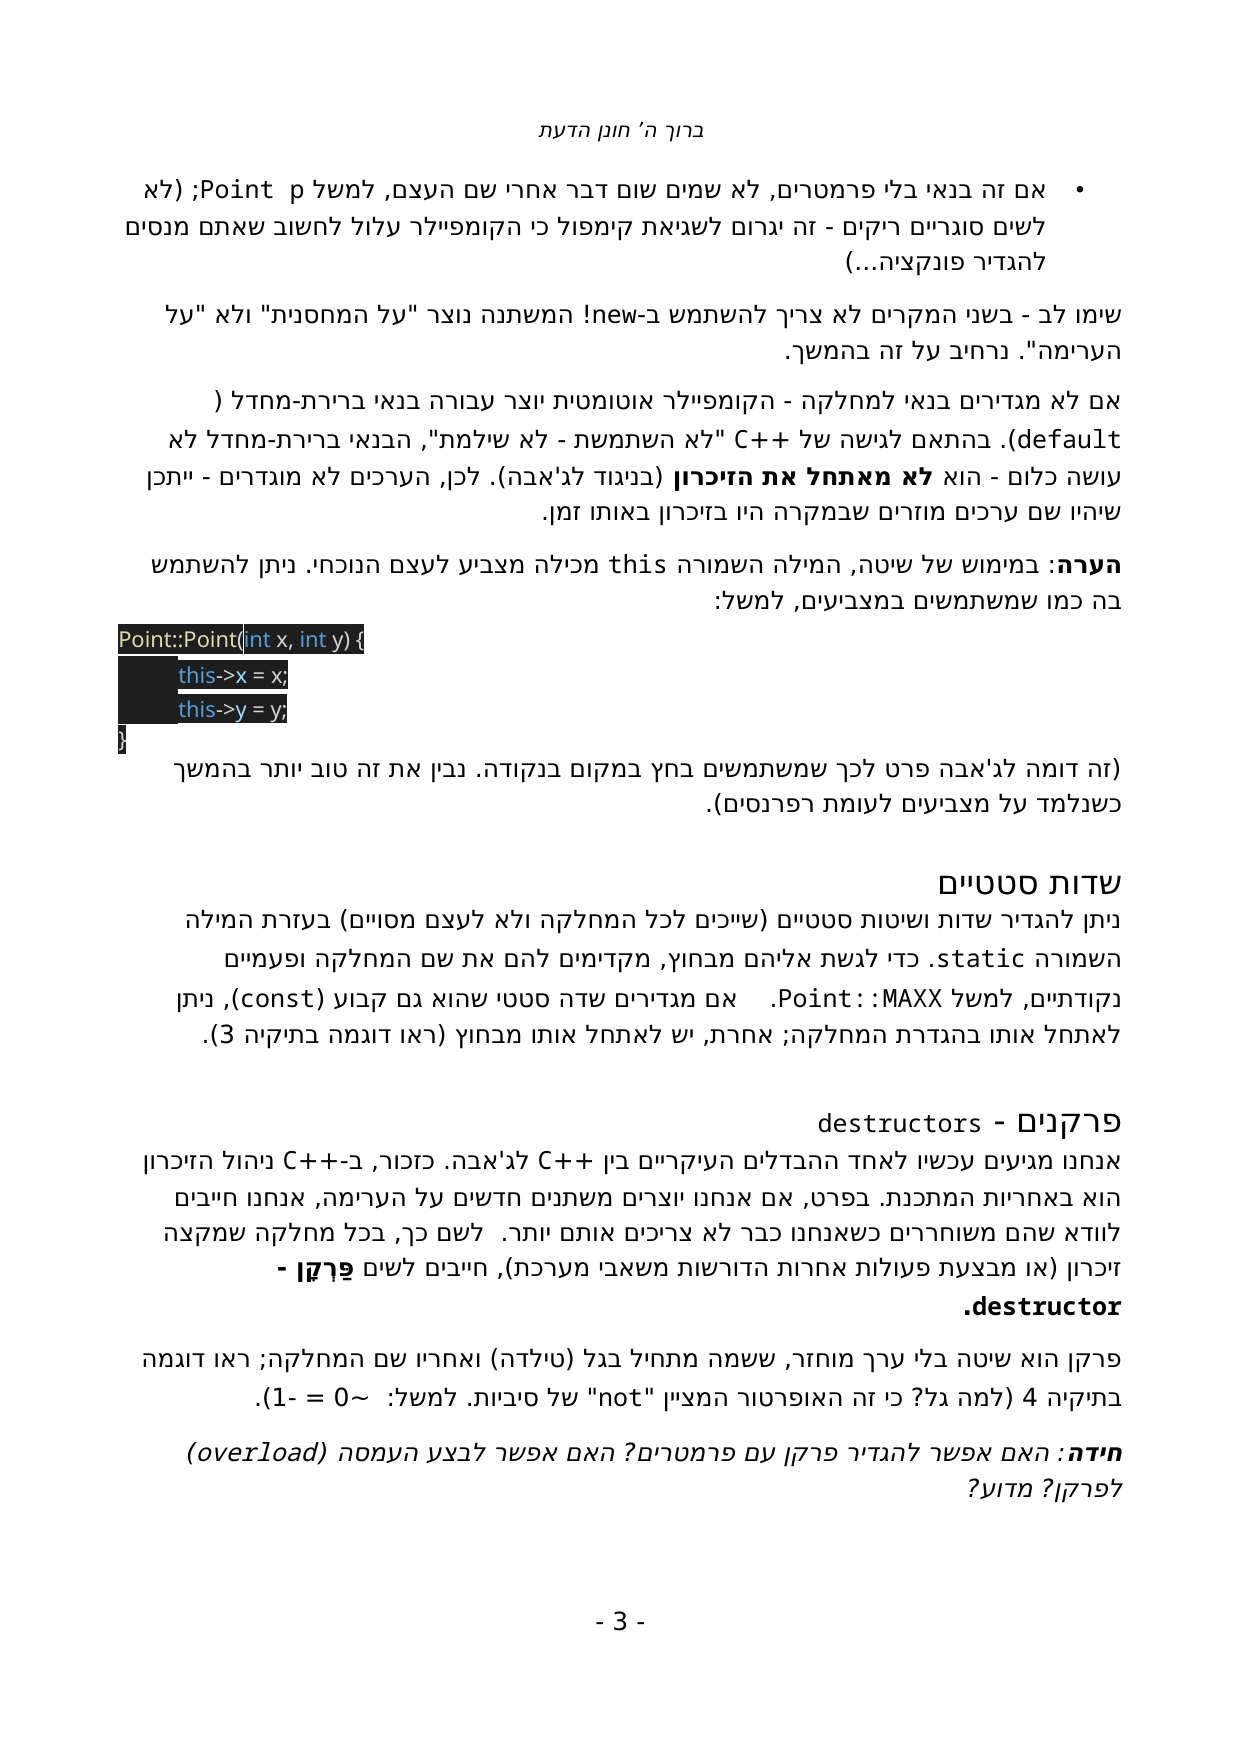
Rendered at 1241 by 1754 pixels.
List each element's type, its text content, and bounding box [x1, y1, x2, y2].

list אם זה בנאי בלי פרמטרים, לא שמים שום דבר אחרי שם העצם, למשל Point p; (לא לשים סוגריים ריקים - זה יגרום לשגיאת קימפול כי הקומפיילר עלול לחשוב שאתם מנסים להגדיר פונקציה...) [118, 172, 1084, 276]
subtitle פרקנים - destructors [118, 1101, 1122, 1140]
subtitle שדות סטטיים [118, 864, 1122, 903]
text ניתן להגדיר שדות ושיטות סטטיים (שייכים לכל המחלקה ולא לעצם מסויים) בעזרת המילה השמורה static. כדי לגשת אליהם מבחוץ, מקדימים להם את שם המחלקה ופעמיים נקודתיים, למשל Point::MAXX. אם מגדירים שדה סטטי שהוא גם קבוע (const), ניתן לאתחל אותו בהגדרת המחלקה; אחרת, יש לאתחל אותו מבחוץ (ראו דוגמה בתיקיה 3). [118, 905, 1122, 1049]
text (זה דומה לג'אבה פרט לכך שמשתמשים בחץ במקום בנקודה. נבין את זה טוב יותר בהמשך כשנלמד על מצביעים לעומת רפרנסים). [118, 754, 1122, 818]
text הערה: במימוש של שיטה, המילה השמורה this מכילה מצביע לעצם הנוכחי. ניתן להשתמש בה כמו שמשתמשים במצביעים, למשל: [118, 546, 1122, 615]
text חידה: האם אפשר להגדיר פרקן עם פרמטרים? האם אפשר לבצע העמסה (overload) לפרקן? מדוע? [118, 1434, 1122, 1504]
text } [118, 724, 1122, 754]
text this->x = x; [118, 656, 1122, 690]
text אם לא מגדירים בנאי למחלקה - הקומפיילר אוטומטית יוצר עבורה בנאי ברירת-מחדל (default). בהתאם לגישה של ++C "לא השתמשת - לא שילמת", הבנאי ברירת-מחדל לא עושה כלום - הוא לא מאתחל את הזיכרון (בניגוד לג'אבה). לכן, הערכים לא מוגדרים - ייתכן שיהיו שם ערכים מוזרים שבמקרה היו בזיכרון באותו זמן. [118, 386, 1122, 526]
text this->y = y; [118, 690, 1122, 724]
text Point::Point(int x, int y) { [118, 624, 1122, 654]
text שימו לב - בשני המקרים לא צריך להשתמש ב-new! המשתנה נוצר "על המחסנית" ולא "על הערימה". נרחיב על זה בהמשך. [118, 296, 1122, 365]
text אנחנו מגיעים עכשיו לאחד ההבדלים העיקריים בין ++C לג'אבה. כזכור, ב-++C ניהול הזיכרון הוא באחריות המתכנת. בפרט, אם אנחנו יוצרים משתנים חדשים על הערימה, אנחנו חייבים לוודא שהם משוחררים כשאנחנו כבר לא צריכים אותם יותר. לשם כך, בכל מחלקה שמקצה זיכרון (או מבצעת פעולות אחרות הדורשות משאבי מערכת), חייבים לשים פַּרְקָן - destructor. [118, 1143, 1122, 1323]
text פרקן הוא שיטה בלי ערך מוחזר, ששמה מתחיל בגל (טילדה) ואחריו שם המחלקה; ראו דוגמה בתיקיה 4 (למה גל? כי זה האופרטור המציין "not" של סיביות. למשל: ~0 = -1). [118, 1344, 1122, 1413]
